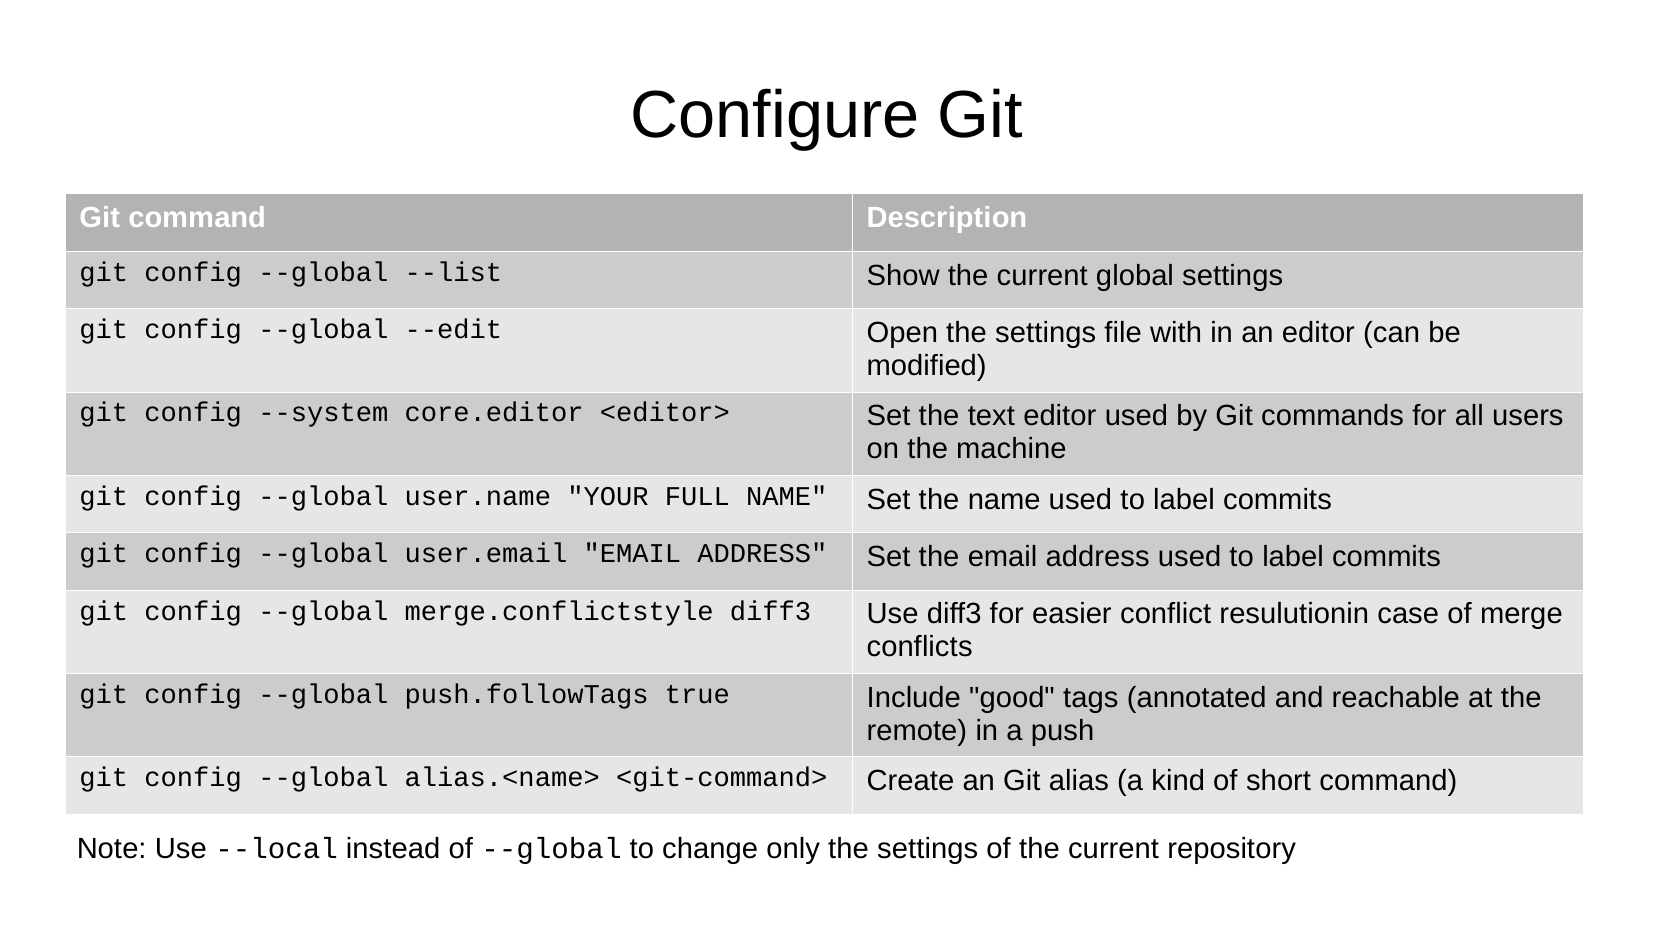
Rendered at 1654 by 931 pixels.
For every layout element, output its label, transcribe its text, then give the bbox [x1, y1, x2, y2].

title Configure Git [82, 37, 1571, 193]
table_cell git config --global alias.<name> <git-command> [66, 757, 852, 814]
table_cell git config --global user.email "EMAIL ADDRESS" [66, 533, 852, 590]
table_cell Show the current global settings [853, 252, 1583, 308]
table_header Git command [66, 194, 852, 251]
table_cell git config --global --edit [66, 309, 852, 392]
table_cell git config --global merge.conflictstyle diff3 [66, 591, 852, 673]
table_cell git config --global user.name "YOUR FULL NAME" [66, 476, 852, 532]
table_cell Create an Git alias (a kind of short command) [853, 757, 1583, 814]
table_cell Set the name used to label commits [853, 476, 1583, 532]
table_cell git config --global --list [66, 252, 852, 308]
table_cell Include "good" tags (annotated and reachable at the remote) in a push [853, 674, 1583, 756]
list Note: Use --local instead of --global to change only the settings of the current repository [76, 831, 1565, 886]
table_cell Open the settings file with in an editor (can be modified) [853, 309, 1583, 392]
table_cell Set the text editor used by Git commands for all users on the machine [853, 393, 1583, 475]
table_cell Use diff3 for easier conflict resulutionin case of merge conflicts [853, 591, 1583, 673]
table_cell git config --global push.followTags true [66, 674, 852, 756]
table_cell Set the email address used to label commits [853, 533, 1583, 590]
table_header Description [853, 194, 1583, 251]
table_cell git config --system core.editor <editor> [66, 393, 852, 475]
